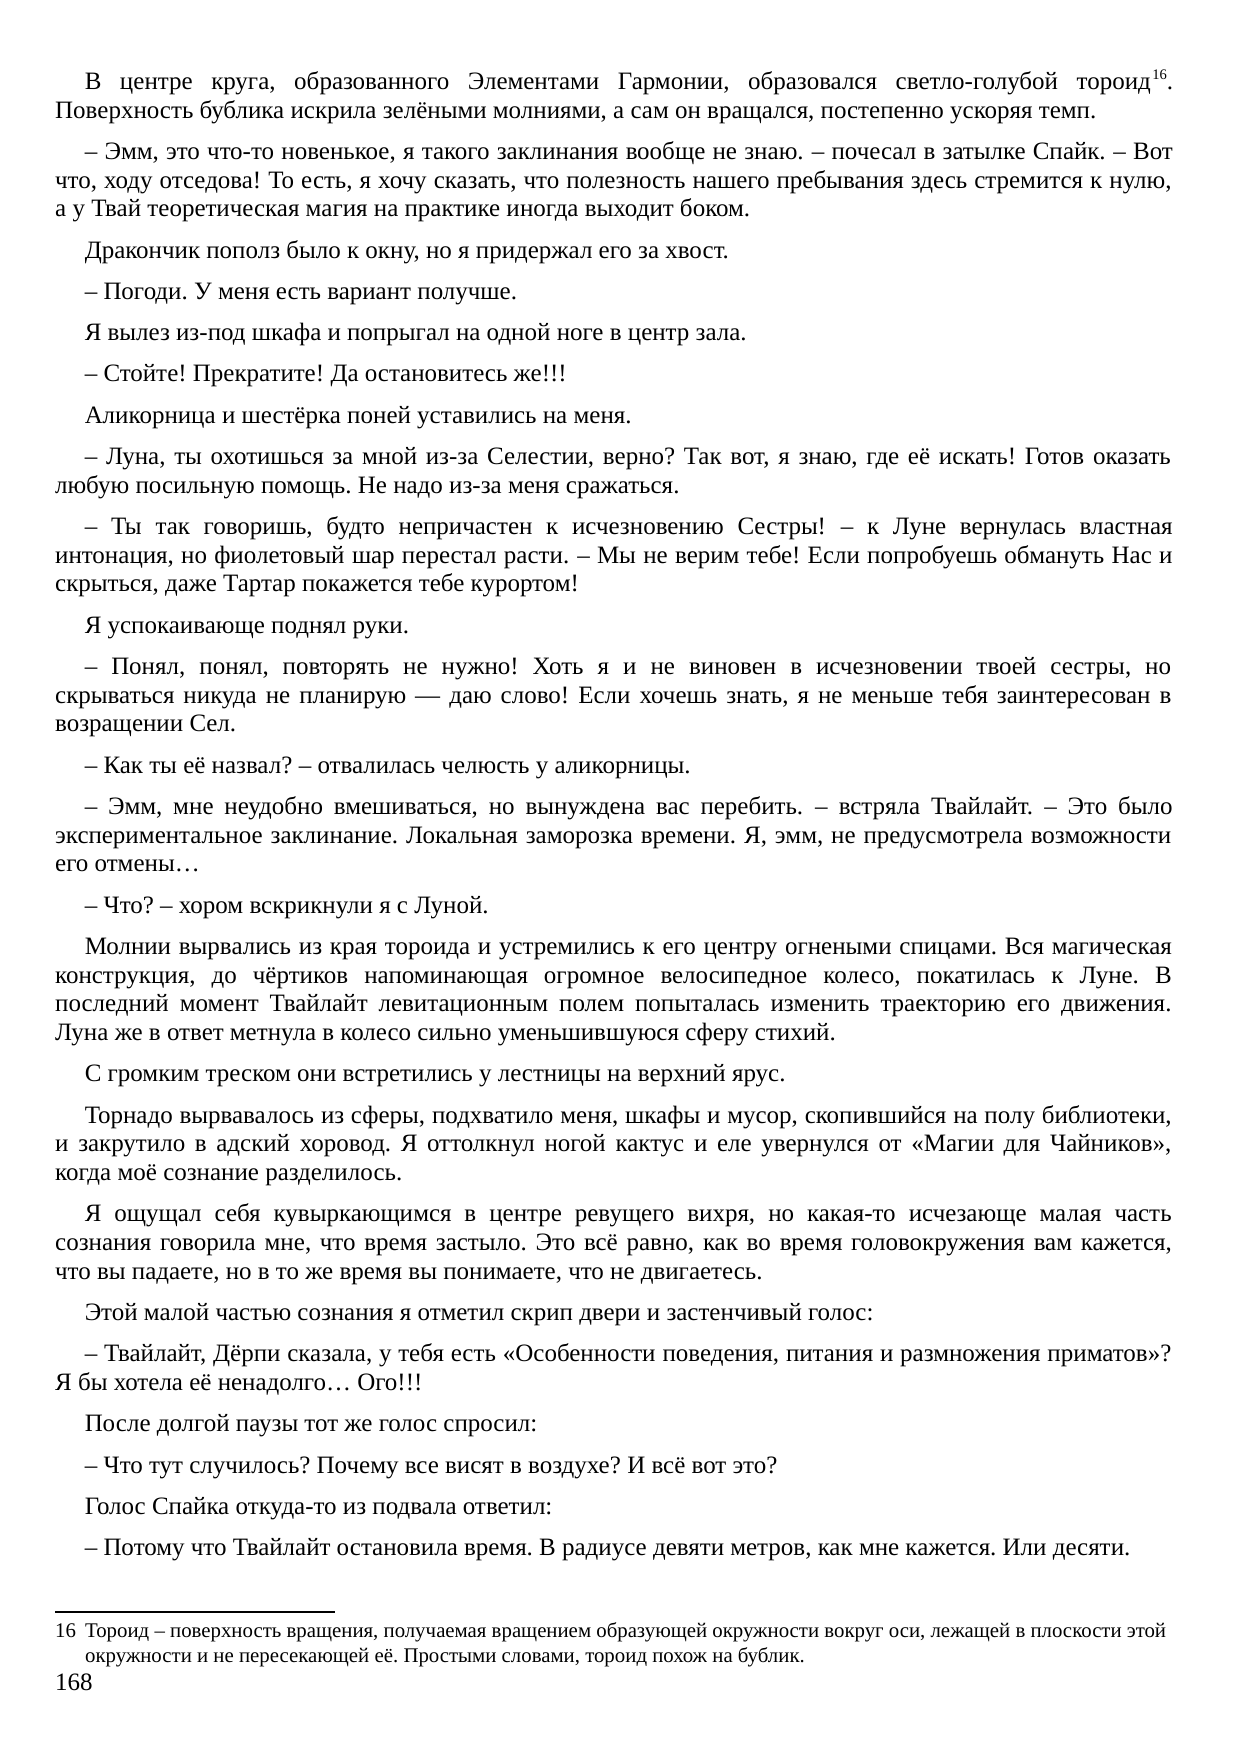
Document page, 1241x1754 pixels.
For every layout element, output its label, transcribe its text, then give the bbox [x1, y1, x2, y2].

text – Как ты её назвал? – отвалилась челюсть у аликорницы. [55, 750, 1173, 778]
text – Стойте! Прекратите! Да остановитесь же!!! [55, 358, 1173, 387]
text – Эмм, это что-то новенькое, я такого заклинания вообще не знаю. – почесал в затылке Спайк. – Вот что, ходу отседова! То есть, я хочу сказать, что полезность нашего пребывания здесь стремится к нулю, а у Твай теоретическая магия на практике иногда выходит боком. [55, 136, 1173, 222]
text Я ощущал себя кувыркающимся в центре ревущего вихря, но какая-то исчезающе малая часть сознания говорила мне, что время застыло. Это всё равно, как во время головокружения вам кажется, что вы падаете, но в то же время вы понимаете, что не двигаетесь. [55, 1198, 1173, 1285]
text Я успокаивающе поднял руки. [55, 610, 1173, 638]
text Этой малой частью сознания я отметил скрип двери и застенчивый голос: [55, 1297, 1173, 1326]
text Торнадо вырвавалось из сферы, подхватило меня, шкафы и мусор, скопившийся на полу библиотеки, и закрутило в адский хоровод. Я оттолкнул ногой кактус и еле увернулся от «Магии для Чайников», когда моё сознание разделилось. [55, 1100, 1173, 1186]
text – Эмм, мне неудобно вмешиваться, но вынуждена вас перебить. – встряла Твайлайт. – Это было экспериментальное заклинание. Локальная заморозка времени. Я, эмм, не предусмотрела возможности его отмены… [55, 791, 1173, 877]
text Голос Спайка откуда-то из подвала ответил: [55, 1491, 1173, 1520]
text – Луна, ты охотишься за мной из-за Селестии, верно? Так вот, я знаю, где её искать! Готов оказать любую посильную помощь. Не надо из-за меня сражаться. [55, 441, 1173, 498]
text Тороид – поверхность вращения, получаемая вращением образующей окружности вокруг оси, лежащей в плоскости этой окружности и не пересекающей её. Простыми словами, тороид похож на бублик. [55, 1618, 1173, 1667]
text Я вылез из-под шкафа и попрыгал на одной ноге в центр зала. [55, 317, 1173, 346]
text Аликорница и шестёрка поней уставились на меня. [55, 400, 1173, 428]
text – Потому что Твайлайт остановила время. В радиусе девяти метров, как мне кажется. Или десяти. [55, 1532, 1173, 1561]
text – Твайлайт, Дёрпи сказала, у тебя есть «Особенности поведения, питания и размножения приматов»? Я бы хотела её ненадолго… Ого!!! [55, 1338, 1173, 1396]
text – Ты так говоришь, будто непричастен к исчезновению Сестры! – к Луне вернулась властная интонация, но фиолетовый шар перестал расти. – Мы не верим тебе! Если попробуешь обмануть Нас и скрыться, даже Тартар покажется тебе курортом! [55, 511, 1173, 597]
text После долгой паузы тот же голос спросил: [55, 1408, 1173, 1437]
text – Что тут случилось? Почему все висят в воздухе? И всё вот это? [55, 1450, 1173, 1478]
text – Погоди. У меня есть вариант получше. [55, 276, 1173, 305]
text В центре круга, образованного Элементами Гармонии, образовался светло-голубой тороид. Поверхность бублика искрила зелёными молниями, а сам он вращался, постепенно ускоряя темп. [55, 66, 1173, 123]
text Дракончик пополз было к окну, но я придержал его за хвост. [55, 235, 1173, 263]
text – Что? – хором вскрикнули я с Луной. [55, 890, 1173, 918]
text С громким треском они встретились у лестницы на верхний ярус. [55, 1058, 1173, 1087]
text Молнии вырвались из края тороида и устремились к его центру огнеными спицами. Вся магическая конструкция, до чёртиков напоминающая огромное велосипедное колесо, покатилась к Луне. В последний момент Твайлайт левитационным полем попыталась изменить траекторию его движения. Луна же в ответ метнула в колесо сильно уменьшившуюся сферу стихий. [55, 931, 1173, 1046]
text – Понял, понял, повторять не нужно! Хоть я и не виновен в исчезновении твоей сестры, но скрываться никуда не планирую — даю слово! Если хочешь знать, я не меньше тебя заинтересован в возращении Сел. [55, 651, 1173, 737]
